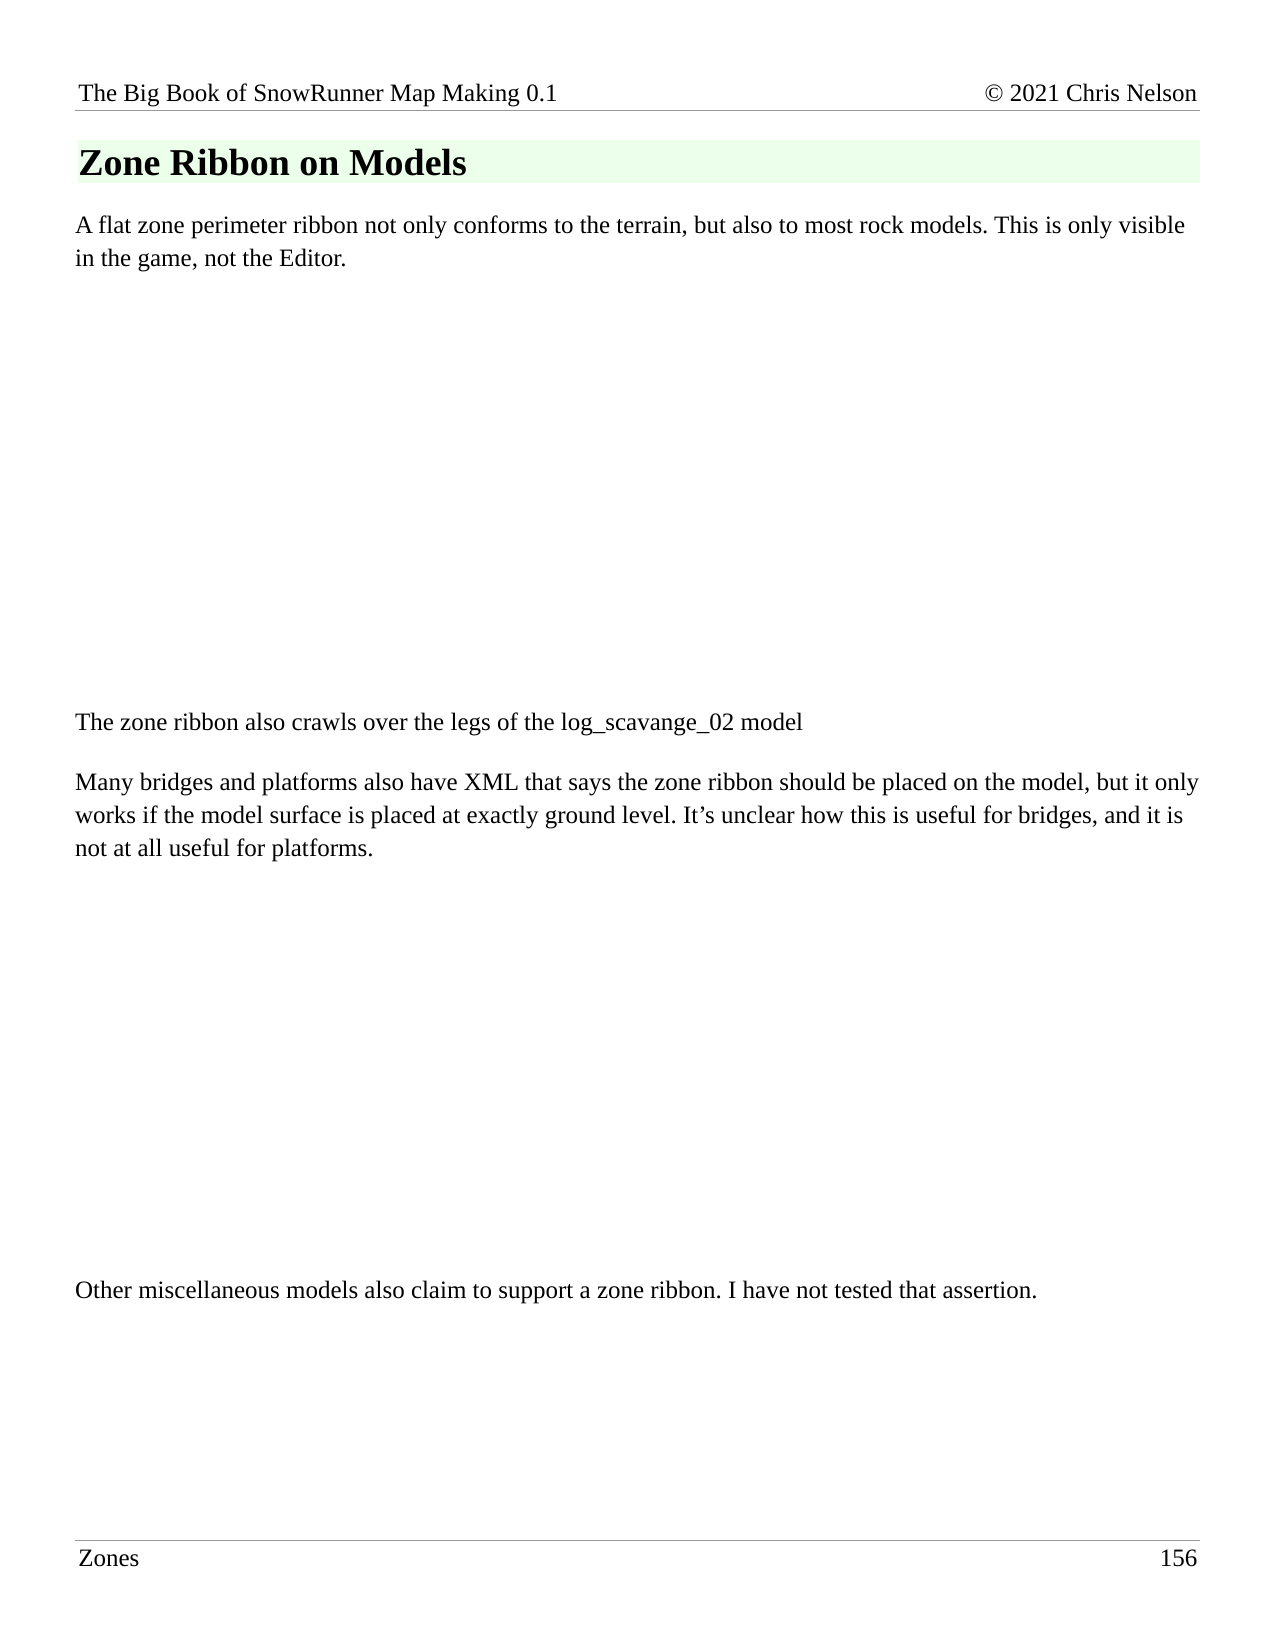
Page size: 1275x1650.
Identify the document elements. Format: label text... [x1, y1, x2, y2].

text Other miscellaneous models also claim to support a zone ribbon. I have not tested that assertion. [75, 1275, 1200, 1303]
text The zone ribbon also crawls over the legs of the log_scavange_02 model [75, 707, 1200, 736]
subtitle Zone Ribbon on Models [78, 140, 1200, 183]
text A flat zone perimeter ribbon not only conforms to the terrain, but also to most rock models. This is only visible in the game, not the Editor. [75, 211, 1200, 272]
text Many bridges and platforms also have XML that says the zone ribbon should be placed on the model, but it only works if the model surface is placed at exactly ground level. It’s unclear how this is useful for bridges, and it is not at all useful for platforms. [75, 767, 1200, 862]
